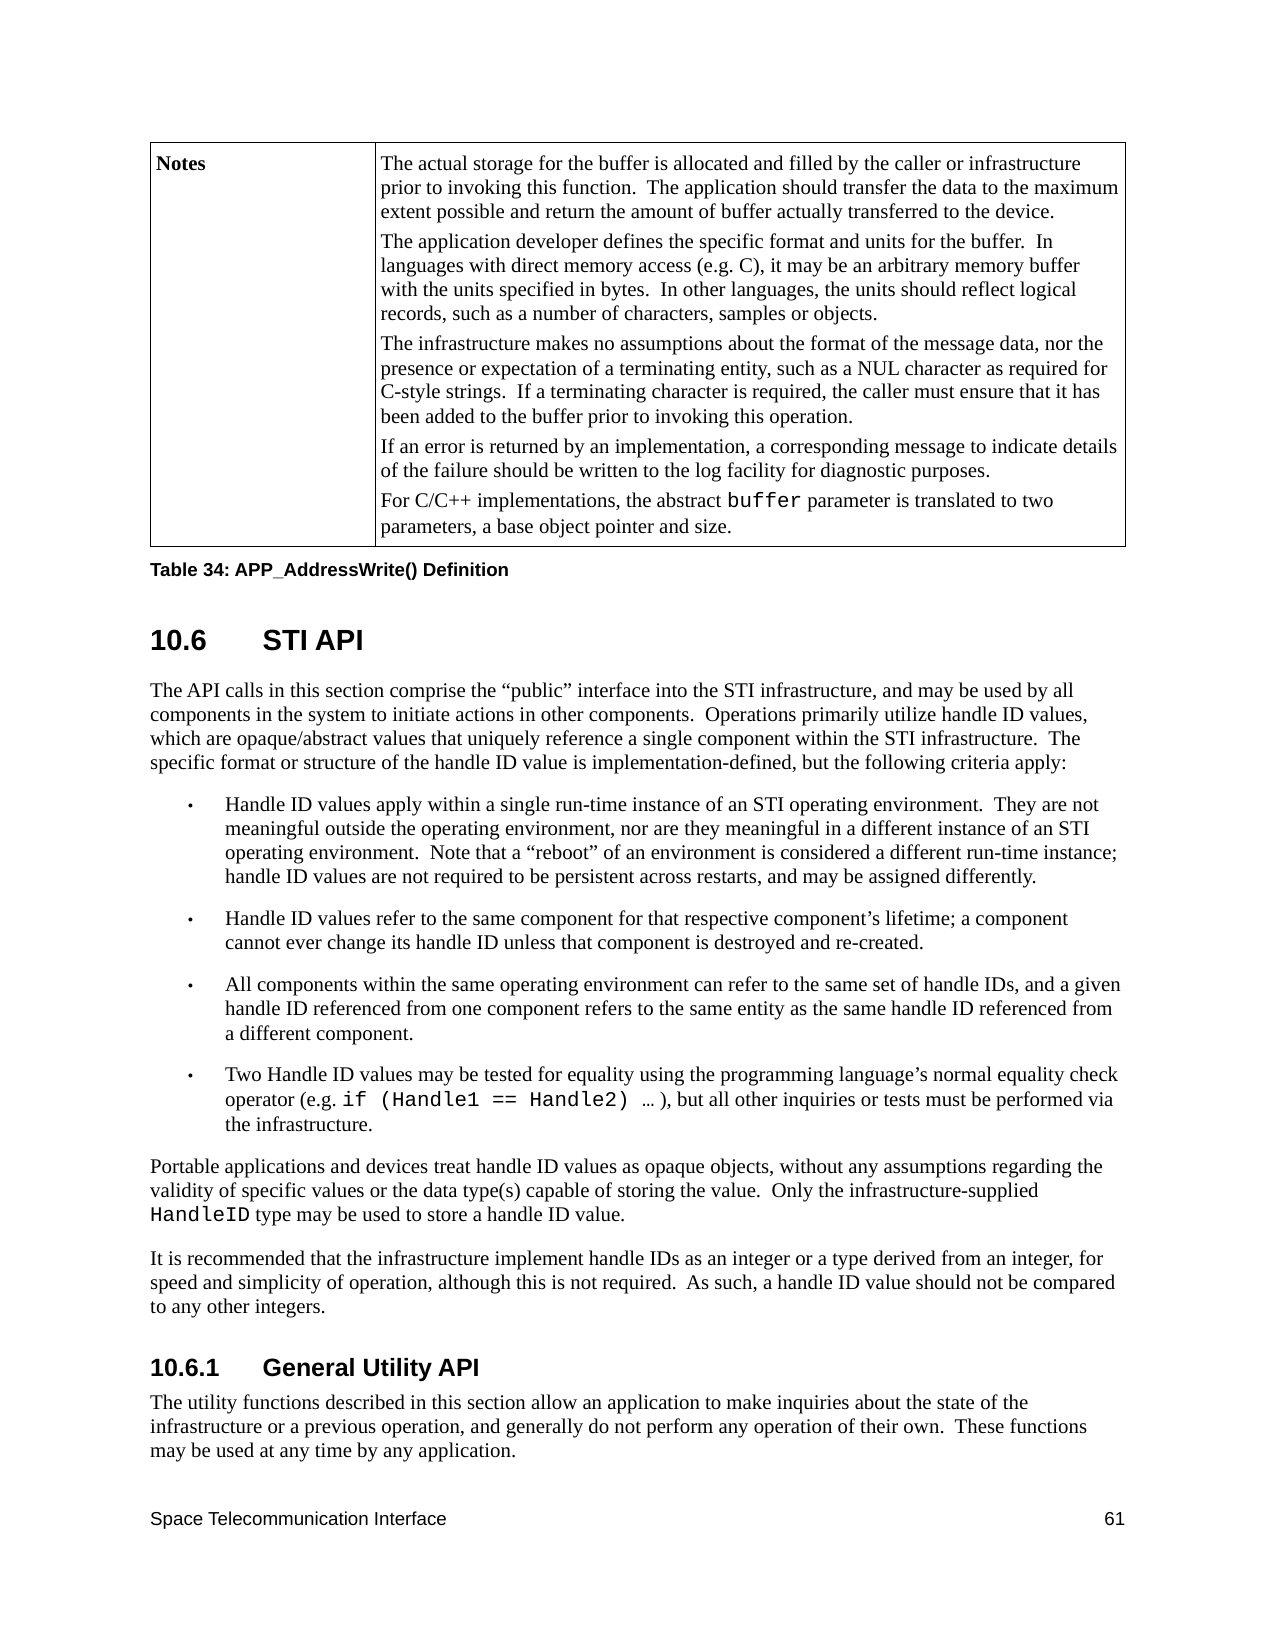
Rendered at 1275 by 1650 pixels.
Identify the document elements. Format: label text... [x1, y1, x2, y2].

list All components within the same operating environment can refer to the same set of handle IDs, and a given handle ID referenced from one component refers to the same entity as the same handle ID referenced from a different component. [187, 972, 1125, 1044]
text Portable applications and devices treat handle ID values as opaque objects, without any assumptions regarding the validity of specific values or the data type(s) capable of storing the value. Only the infrastructure-supplied HandleID type may be used to store a handle ID value. [150, 1154, 1125, 1228]
text Table 34: APP_AddressWrite() Definition [150, 558, 1125, 580]
table_cell Notes [151, 143, 375, 546]
table_cell The actual storage for the buffer is allocated and filled by the caller or infrastructure prior to invoking this function. The application should transfer the data to the maximum extent possible and return the amount of buffer actually transferred to the device. The application developer defines the specific format and units for the buffer. In languages with direct memory access (e.g. C), it may be an arbitrary memory buffer with the units specified in bytes. In other languages, the units should reflect logical records, such as a number of characters, samples or objects. The infrastructure makes no assumptions about the format of the message data, nor the presence or expectation of a terminating entity, such as a NUL character as required for C-style strings. If a terminating character is required, the caller must ensure that it has been added to the buffer prior to invoking this operation. If an error is returned by an implementation, a corresponding message to indicate details of the failure should be written to the log facility for diagnostic purposes. For C/C++ implementations, the abstract buffer parameter is translated to two parameters, a base object pointer and size. [376, 143, 1125, 546]
text The utility functions described in this section allow an application to make inquiries about the state of the infrastructure or a previous operation, and generally do not perform any operation of their own. These functions may be used at any time by any application. [150, 1390, 1125, 1462]
list Handle ID values apply within a single run-time instance of an STI operating environment. They are not meaningful outside the operating environment, nor are they meaningful in a different instance of an STI operating environment. Note that a “reboot” of an environment is considered a different run-time instance; handle ID values are not required to be persistent across restarts, and may be assigned differently. [187, 792, 1125, 888]
subtitle STI API [150, 623, 1125, 657]
text The API calls in this section comprise the “public” interface into the STI infrastructure, and may be used by all components in the system to initiate actions in other components. Operations primarily utilize handle ID values, which are opaque/abstract values that uniquely reference a single component within the STI infrastructure. The specific format or structure of the handle ID value is implementation-defined, but the following criteria apply: [150, 678, 1125, 774]
subtitle General Utility API [150, 1353, 1125, 1381]
text It is recommended that the infrastructure implement handle IDs as an integer or a type derived from an integer, for speed and simplicity of operation, although this is not required. As such, a handle ID value should not be compared to any other integers. [150, 1246, 1125, 1318]
list Handle ID values refer to the same component for that respective component’s lifetime; a component cannot ever change its handle ID unless that component is destroyed and re-created. [187, 906, 1125, 954]
list Two Handle ID values may be tested for equality using the programming language’s normal equality check operator (e.g. if (Handle1 == Handle2) … ), but all other inquiries or tests must be performed via the infrastructure. [187, 1062, 1125, 1136]
